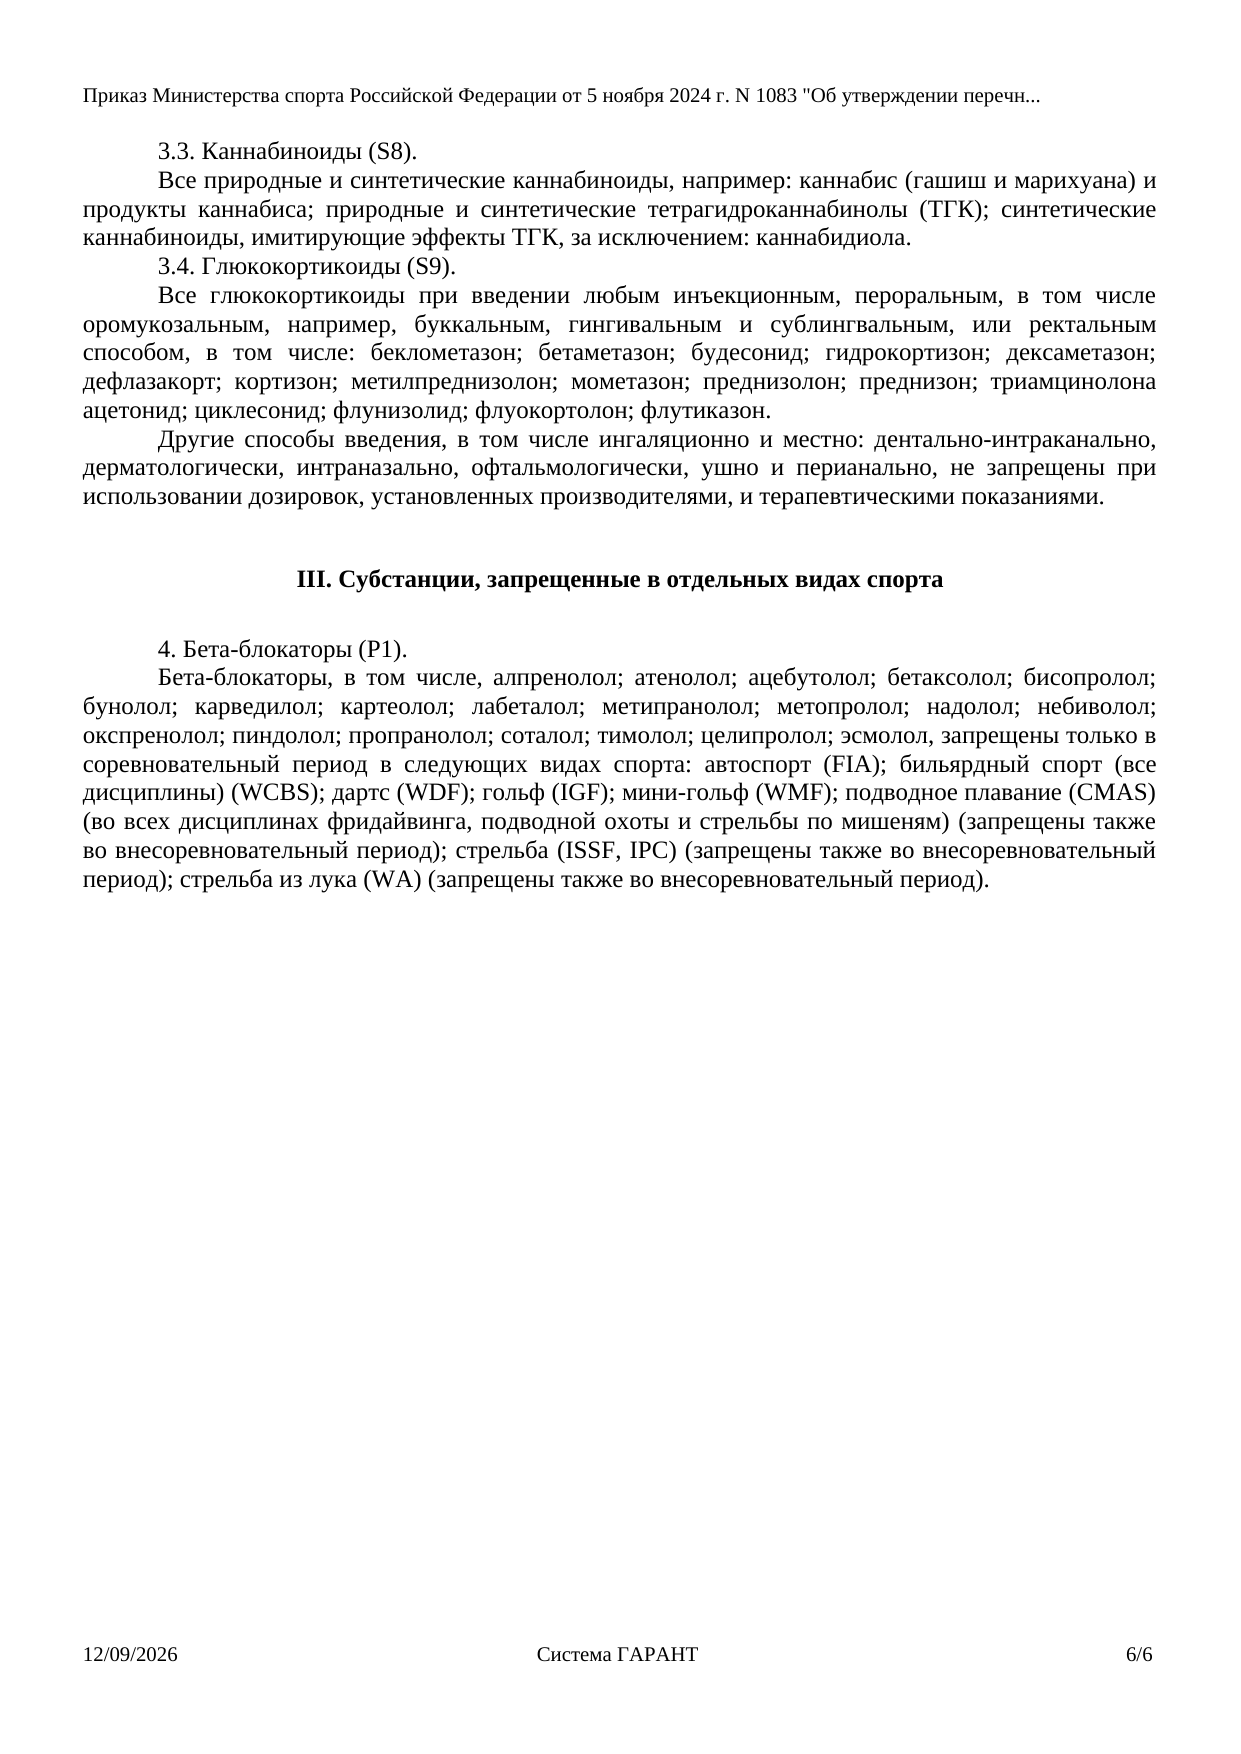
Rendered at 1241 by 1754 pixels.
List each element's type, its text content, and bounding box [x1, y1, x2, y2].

text Все природные и синтетические каннабиноиды, например: каннабис (гашиш и марихуана) и продукты каннабиса; природные и синтетические тетрагидроканнабинолы (ТГК); синтетические каннабиноиды, имитирующие эффекты ТГК, за исключением: каннабидиола. [83, 165, 1157, 251]
text 3.3. Каннабиноиды (S8). [83, 136, 1157, 165]
text 3.4. Глюкокортикоиды (S9). [83, 251, 1157, 280]
subtitle III. Субстанции, запрещенные в отдельных видах спорта [83, 564, 1157, 592]
text Бета-блокаторы, в том числе, алпренолол; атенолол; ацебутолол; бетаксолол; бисопролол; бунолол; карведилол; картеолол; лабеталол; метипранолол; метопролол; надолол; небиволол; окспренолол; пиндолол; пропранолол; соталол; тимолол; целипролол; эсмолол, запрещены только в соревновательный период в следующих видах спорта: автоспорт (FIA); бильярдный спорт (все дисциплины) (WCBS); дартс (WDF); гольф (IGF); мини-гольф (WMF); подводное плавание (CMAS) (во всех дисциплинах фридайвинга, подводной охоты и стрельбы по мишеням) (запрещены также во внесоревновательный период); стрельба (ISSF, IPC) (запрещены также во внесоревновательный период); стрельба из лука (WA) (запрещены также во внесоревновательный период). [83, 662, 1157, 892]
text Все глюкокортикоиды при введении любым инъекционным, пероральным, в том числе оромукозальным, например, буккальным, гингивальным и сублингвальным, или ректальным способом, в том числе: беклометазон; бетаметазон; будесонид; гидрокортизон; дексаметазон; дефлазакорт; кортизон; метилпреднизолон; мометазон; преднизолон; преднизон; триамцинолона ацетонид; циклесонид; флунизолид; флуокортолон; флутиказон. [83, 280, 1157, 424]
text 4. Бета-блокаторы (Р1). [83, 634, 1157, 662]
text Другие способы введения, в том числе ингаляционно и местно: дентально-интраканально, дерматологически, интраназально, офтальмологически, ушно и перианально, не запрещены при использовании дозировок, установленных производителями, и терапевтическими показаниями. [83, 424, 1157, 510]
